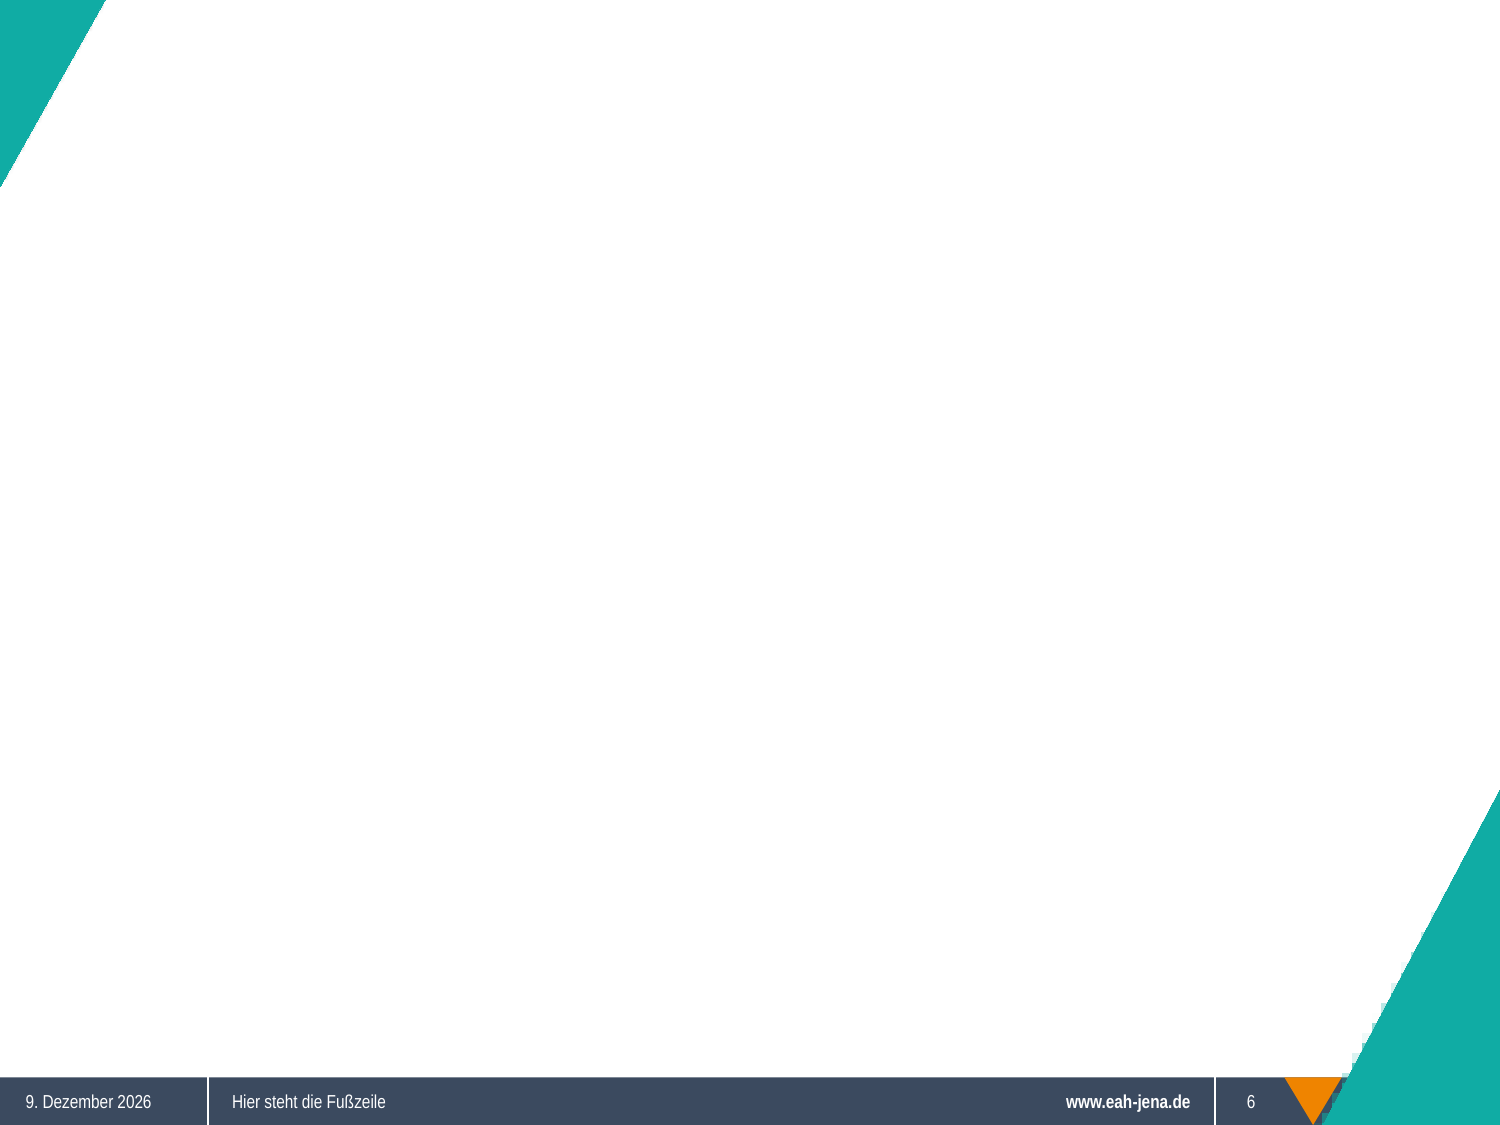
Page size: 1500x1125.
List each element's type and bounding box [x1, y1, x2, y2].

text_box [1322, 790, 1500, 1125]
text_box [0, 0, 106, 187]
